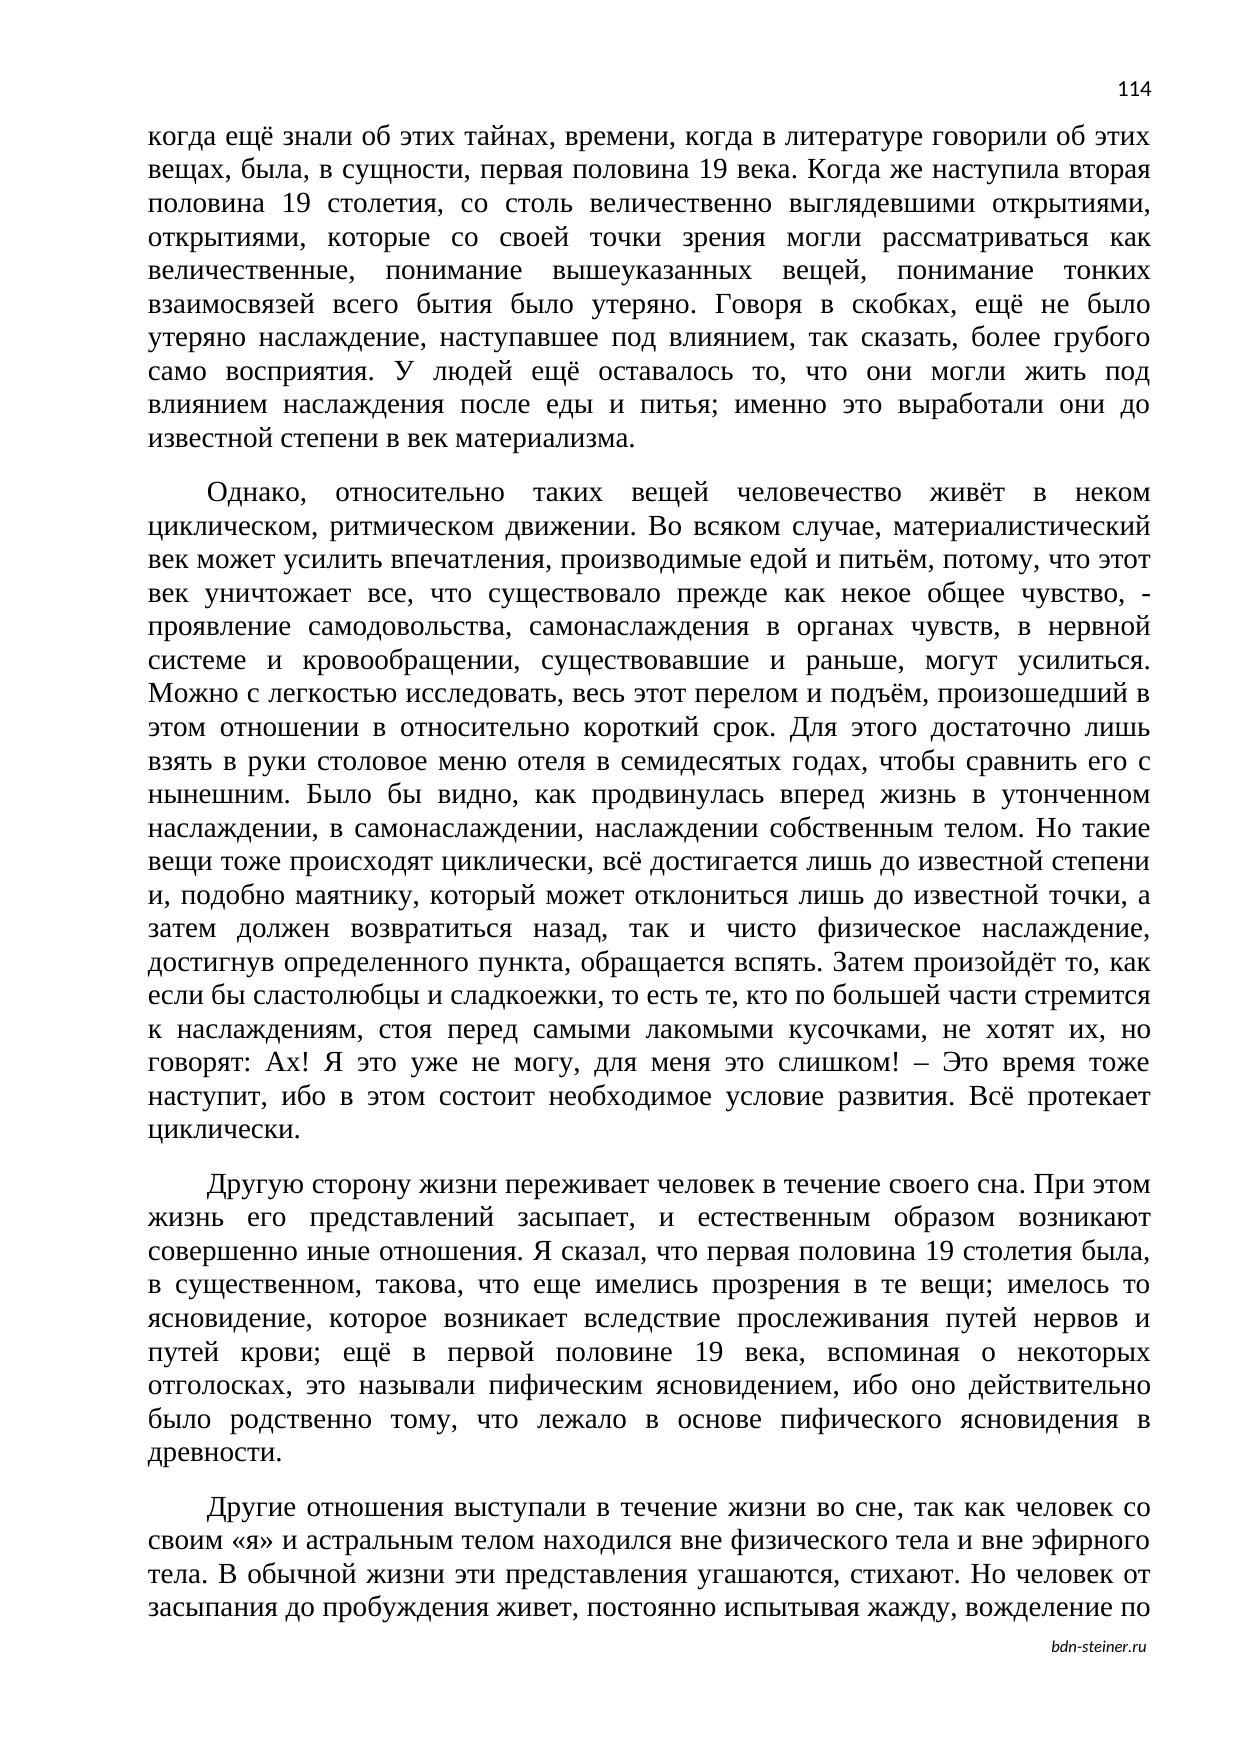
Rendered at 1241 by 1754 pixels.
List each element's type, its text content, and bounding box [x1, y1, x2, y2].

text Другую сторону жизни переживает человек в течение своего сна. При этом жизнь его представлений засыпает, и естественным образом возникают совершенно иные отношения. Я сказал, что первая половина 19 столетия была, в существенном, такова, что еще имелись прозрения в те вещи; имелось то ясновидение, которое возникает вследствие прослеживания путей нервов и путей крови; ещё в первой половине 19 века, вспоминая о некоторых отголосках, это называли пифическим ясновидением, ибо оно действительно было родственно тому, что лежало в основе пифического ясновидения в древности. [148, 1166, 1152, 1468]
text Однако, относительно таких вещей человечество живёт в неком циклическом, ритмическом движении. Во всяком случае, материалистический век может усилить впечатления, производимые едой и питьём, потому, что этот век уничтожает все, что существовало прежде как некое общее чувство, - проявление самодовольства, самонаслаждения в органах чувств, в нервной системе и кровообращении, существовавшие и раньше, могут усилиться. Можно с легкостью исследовать, весь этот перелом и подъём, произошедший в этом отношении в относительно короткий срок. Для этого достаточно лишь взять в руки столовое меню отеля в семидесятых годах, чтобы сравнить его с нынешним. Было бы видно, как продвинулась вперед жизнь в утонченном наслаждении, в самонаслаждении, наслаждении собственным телом. Но такие вещи тоже происходят циклически, всё достигается лишь до известной степени и, подобно маятнику, который может отклониться лишь до известной точки, а затем должен возвратиться назад, так и чисто физическое наслаждение, достигнув определенного пункта, обращается вспять. Затем произойдёт то, как если бы сластолюбцы и сладкоежки, то есть те, кто по большей части стремится к наслаждениям, стоя перед самыми лакомыми кусочками, не хотят их, но говорят: Ах! Я это уже не могу, для меня это слишком! – Это время тоже наступит, ибо в этом состоит необходимое условие развития. Всё протекает циклически. [148, 474, 1152, 1145]
text когда ещё знали об этих тайнах, времени, когда в литературе говорили об этих вещах, была, в сущности, первая половина 19 века. Когда же наступила вторая половина 19 столетия, со столь величественно выглядевшими открытиями, открытиями, которые со своей точки зрения могли рассматриваться как величественные, понимание вышеуказанных вещей, понимание тонких взаимосвязей всего бытия было утеряно. Говоря в скобках, ещё не было утеряно наслаждение, наступавшее под влиянием, так сказать, более грубого само восприятия. У людей ещё оставалось то, что они могли жить под влиянием наслаждения после еды и питья; именно это выработали они до известной степени в век материализма. [148, 118, 1152, 453]
text Другие отношения выступали в течение жизни во сне, так как человек со своим «я» и астральным телом находился вне физического тела и вне эфирного тела. В обычной жизни эти представления угашаются, стихают. Но человек от засыпания до пробуждения живет, постоянно испытывая жажду, вожделение по [148, 1489, 1152, 1623]
